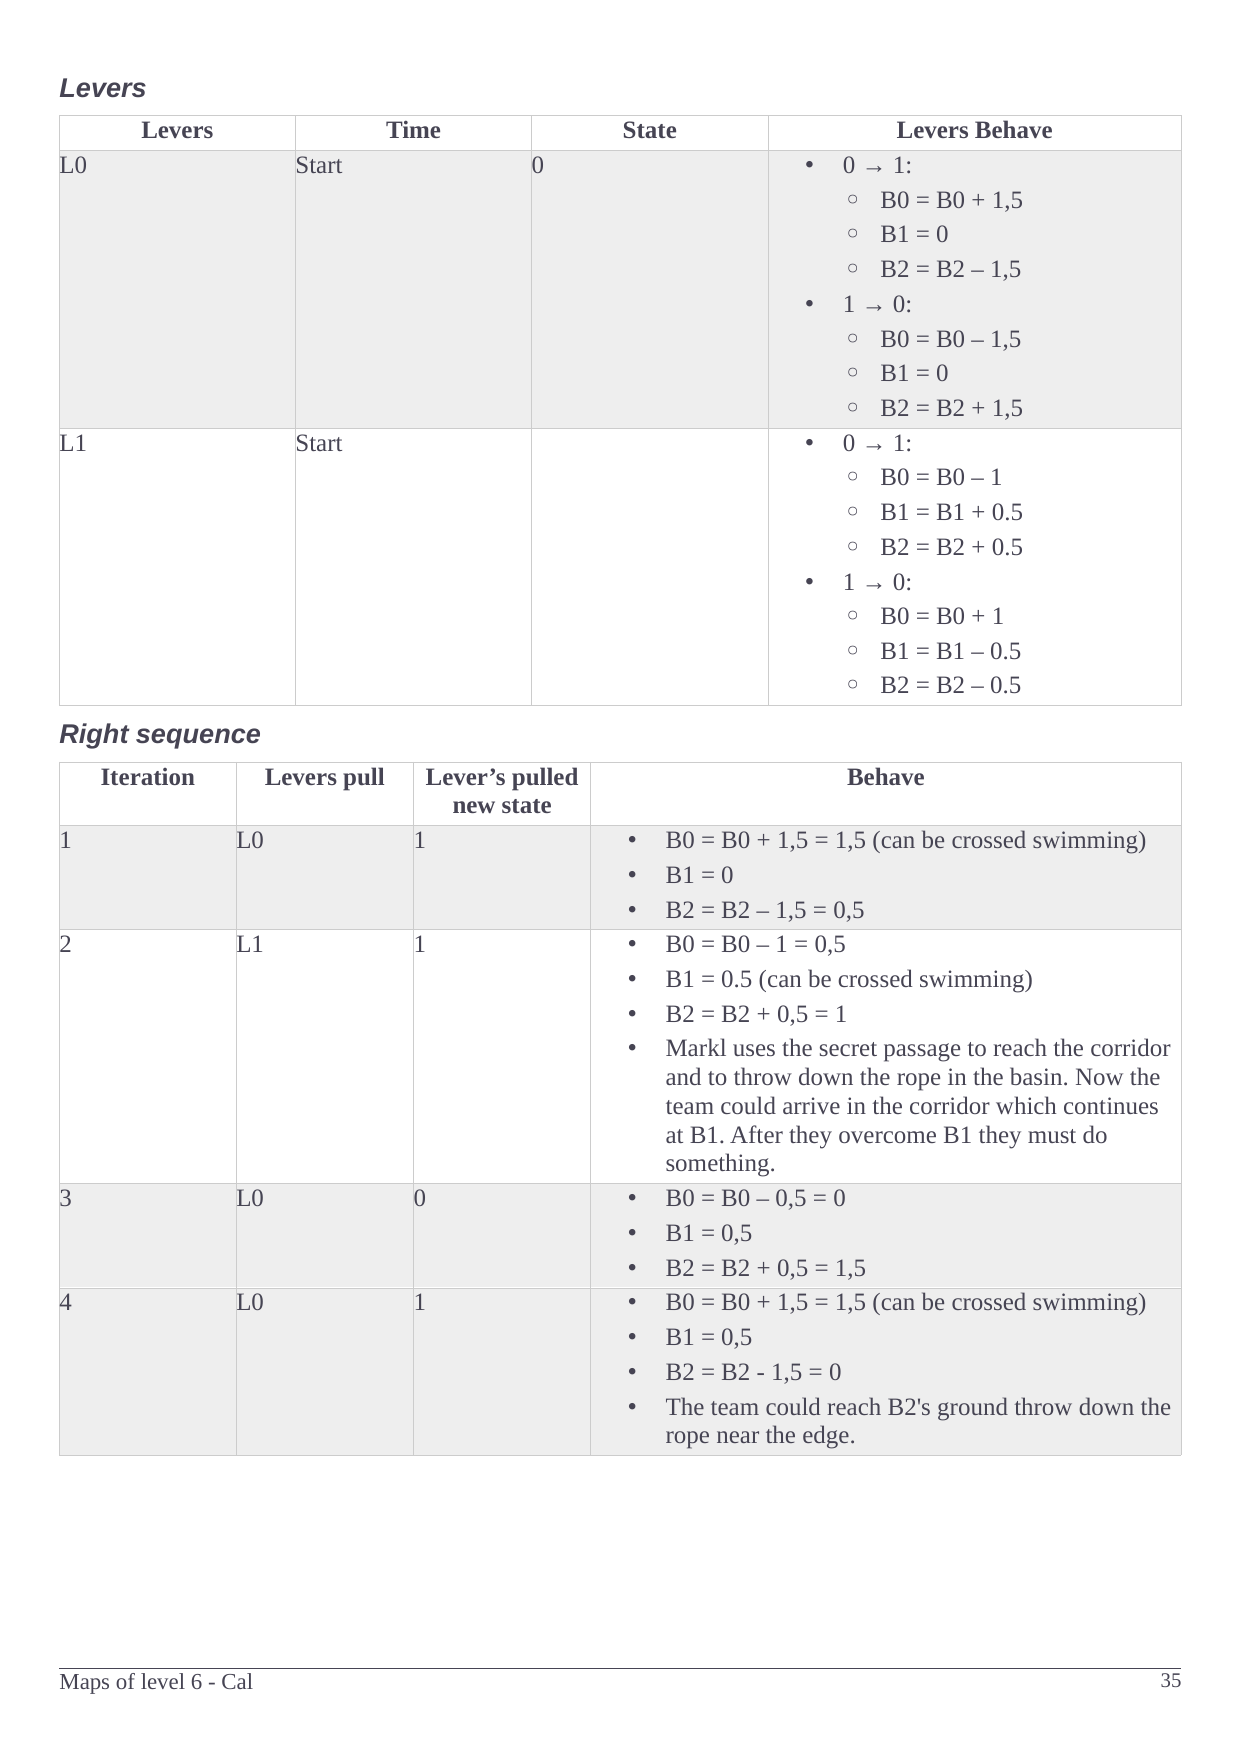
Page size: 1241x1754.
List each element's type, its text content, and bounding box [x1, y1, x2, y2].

table_header Levers pull [237, 763, 413, 825]
subtitle Right sequence [59, 718, 1181, 749]
table_header Lever’s pulled new state [414, 763, 590, 825]
table_cell B0 = B0 – 0,5 = 0 B1 = 0,5 B2 = B2 + 0,5 = 1,5 [591, 1184, 1181, 1287]
table_cell 1 [414, 1289, 590, 1455]
table_header Behave [591, 763, 1181, 825]
table_cell B0 = B0 + 1,5 = 1,5 (can be crossed swimming) B1 = 0 B2 = B2 – 1,5 = 0,5 [591, 826, 1181, 929]
table_cell L0 [60, 151, 295, 428]
table_cell Start [296, 151, 531, 428]
table_cell 2 [60, 930, 236, 1183]
table_cell 4 [60, 1289, 236, 1455]
table_header Time [296, 116, 531, 150]
table_cell L0 [237, 826, 413, 929]
table_cell L1 [237, 930, 413, 1183]
table_cell 3 [60, 1184, 236, 1287]
table_cell 0 → 1: B0 = B0 – 1 B1 = B1 + 0.5 B2 = B2 + 0.5 1 → 0: B0 = B0 + 1 B1 = B1 – 0.5 B2 = B2 – 0.5 [769, 429, 1181, 705]
table_cell B0 = B0 – 1 = 0,5 B1 = 0.5 (can be crossed swimming) B2 = B2 + 0,5 = 1 Markl uses the secret passage to reach the corridor and to throw down the rope in the basin. Now the team could arrive in the corridor which continues at B1. After they overcome B1 they must do something. [591, 930, 1181, 1183]
table_cell L0 [237, 1184, 413, 1287]
table_cell 0 [532, 151, 768, 428]
table_cell 1 [60, 826, 236, 929]
table_cell 1 [414, 930, 590, 1183]
table_header Levers Behave [769, 116, 1181, 150]
subtitle Levers [59, 72, 1181, 103]
table_cell L1 [60, 429, 295, 705]
table_header Iteration [60, 763, 236, 825]
table_cell L0 [237, 1289, 413, 1455]
table_cell 1 [414, 826, 590, 929]
table_header State [532, 116, 768, 150]
table_cell 0 [414, 1184, 590, 1287]
table_header Levers [60, 116, 295, 150]
table_cell Start [296, 429, 531, 705]
table_cell 0 → 1: B0 = B0 + 1,5 B1 = 0 B2 = B2 – 1,5 1 → 0: B0 = B0 – 1,5 B1 = 0 B2 = B2 + 1,5 [769, 151, 1181, 428]
table_cell B0 = B0 + 1,5 = 1,5 (can be crossed swimming) B1 = 0,5 B2 = B2 - 1,5 = 0 The team could reach B2's ground throw down the rope near the edge. [591, 1289, 1181, 1455]
table_cell [532, 429, 768, 705]
